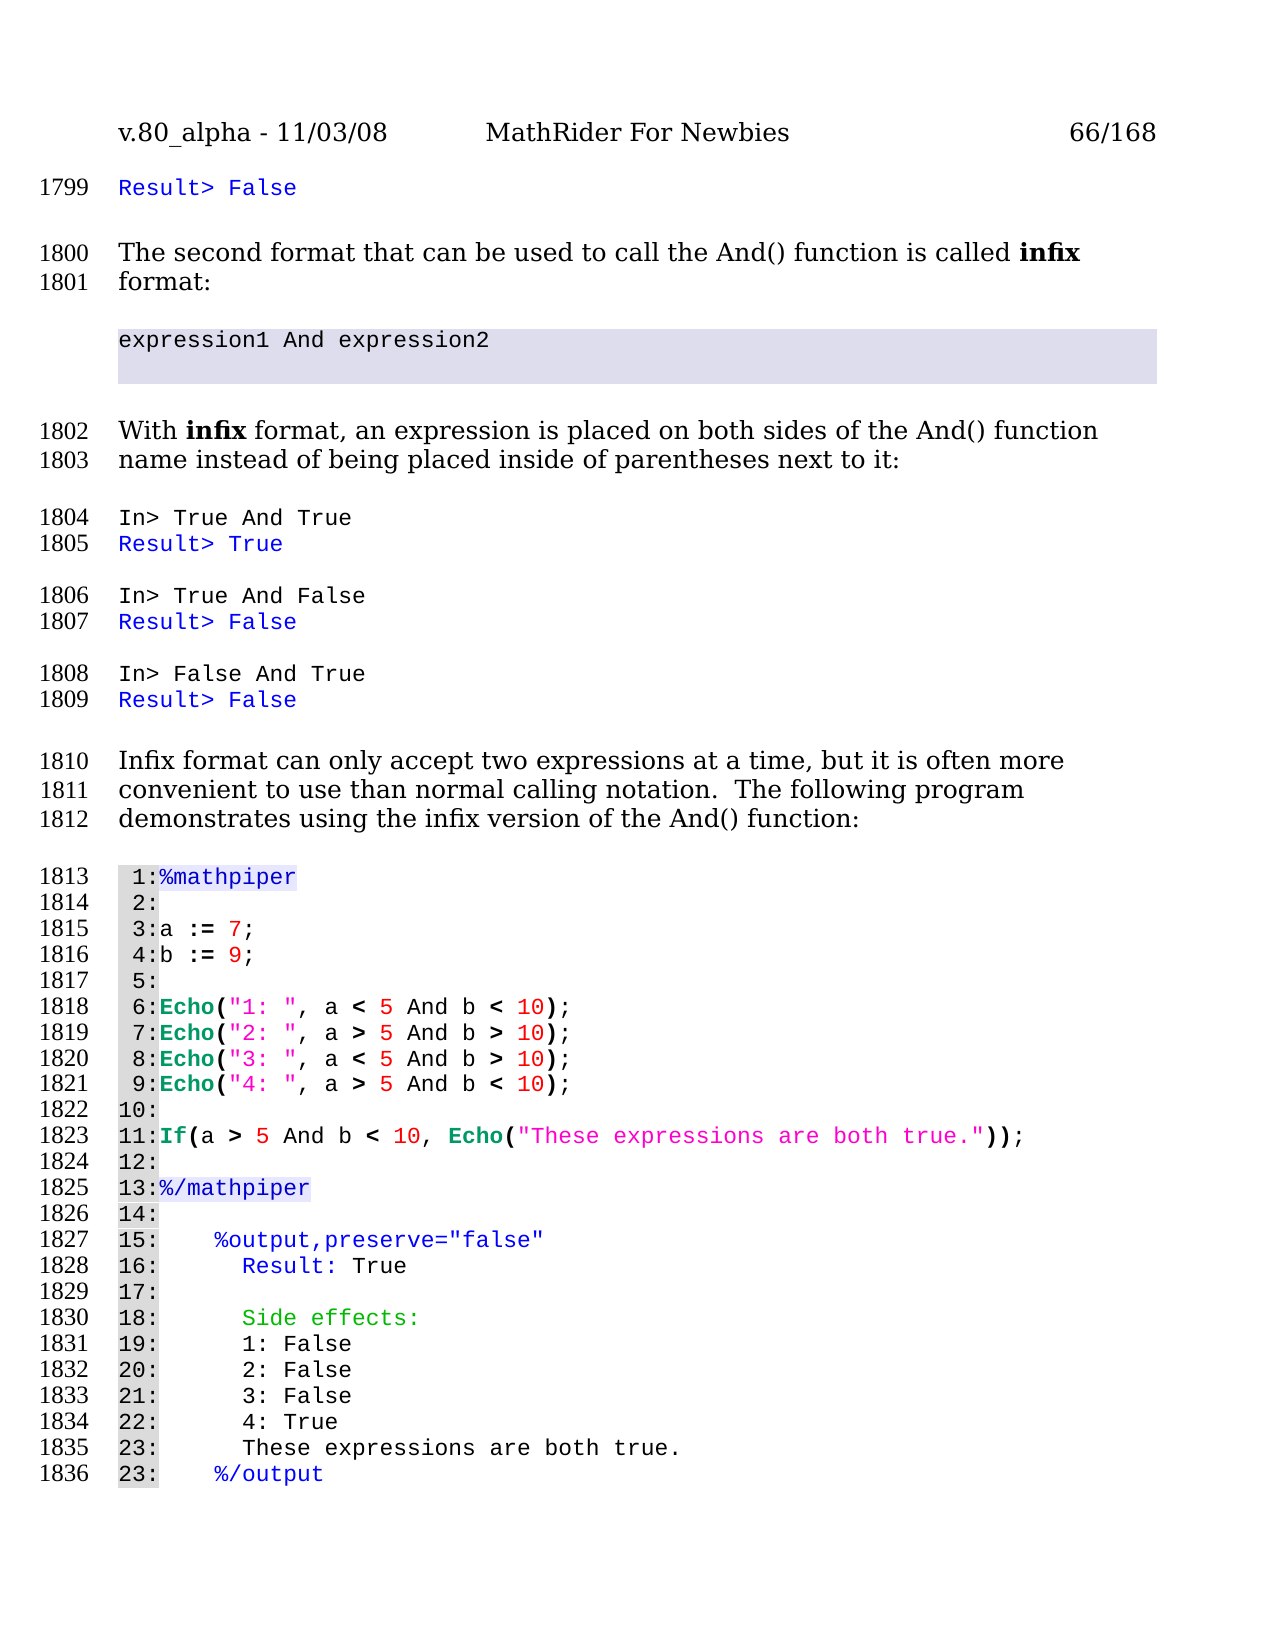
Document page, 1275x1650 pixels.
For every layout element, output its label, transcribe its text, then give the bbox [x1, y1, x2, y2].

text In> True And True [118, 506, 1157, 532]
text 10: [118, 1099, 1157, 1125]
text Result> False [118, 688, 1157, 714]
text 16: Result: True [118, 1254, 1157, 1280]
text Result> False [118, 610, 1157, 636]
text 11:If(a > 5 And b < 10, Echo("These expressions are both true.")); [118, 1125, 1157, 1151]
text 7:Echo("2: ", a > 5 And b > 10); [118, 1021, 1157, 1047]
text 12: [118, 1151, 1157, 1177]
text 1:%mathpiper [118, 865, 1157, 891]
text 13:%/mathpiper [118, 1177, 1157, 1202]
text 2: [118, 891, 1157, 917]
text 5: [118, 969, 1157, 995]
text Infix format can only accept two expressions at a time, but it is often more convenient to use than normal calling notation. The following program demonstrates using the infix version of the And() function: [118, 746, 1157, 833]
table_header expression1 And expression2 [118, 329, 1157, 384]
text 15: %output,preserve="false" [118, 1228, 1157, 1254]
text Result> False [118, 177, 1157, 203]
text 19: 1: False [118, 1332, 1157, 1358]
text 6:Echo("1: ", a < 5 And b < 10); [118, 995, 1157, 1021]
text 21: 3: False [118, 1384, 1157, 1410]
text In> True And False [118, 584, 1157, 610]
text With infix format, an expression is placed on both sides of the And() function name instead of being placed inside of parentheses next to it: [118, 416, 1157, 474]
text 3:a := 7; [118, 917, 1157, 943]
text 18: Side effects: [118, 1306, 1157, 1332]
text 23: %/output [118, 1462, 1157, 1488]
text 4:b := 9; [118, 943, 1157, 969]
text 17: [118, 1280, 1157, 1306]
text 9:Echo("4: ", a > 5 And b < 10); [118, 1073, 1157, 1099]
text Result> True [118, 532, 1157, 558]
text 8:Echo("3: ", a < 5 And b > 10); [118, 1047, 1157, 1073]
text In> False And True [118, 662, 1157, 688]
text 20: 2: False [118, 1358, 1157, 1384]
text 14: [118, 1202, 1157, 1228]
text 22: 4: True [118, 1410, 1157, 1436]
text The second format that can be used to call the And() function is called infix format: [118, 238, 1157, 296]
text 23: These expressions are both true. [118, 1436, 1157, 1462]
